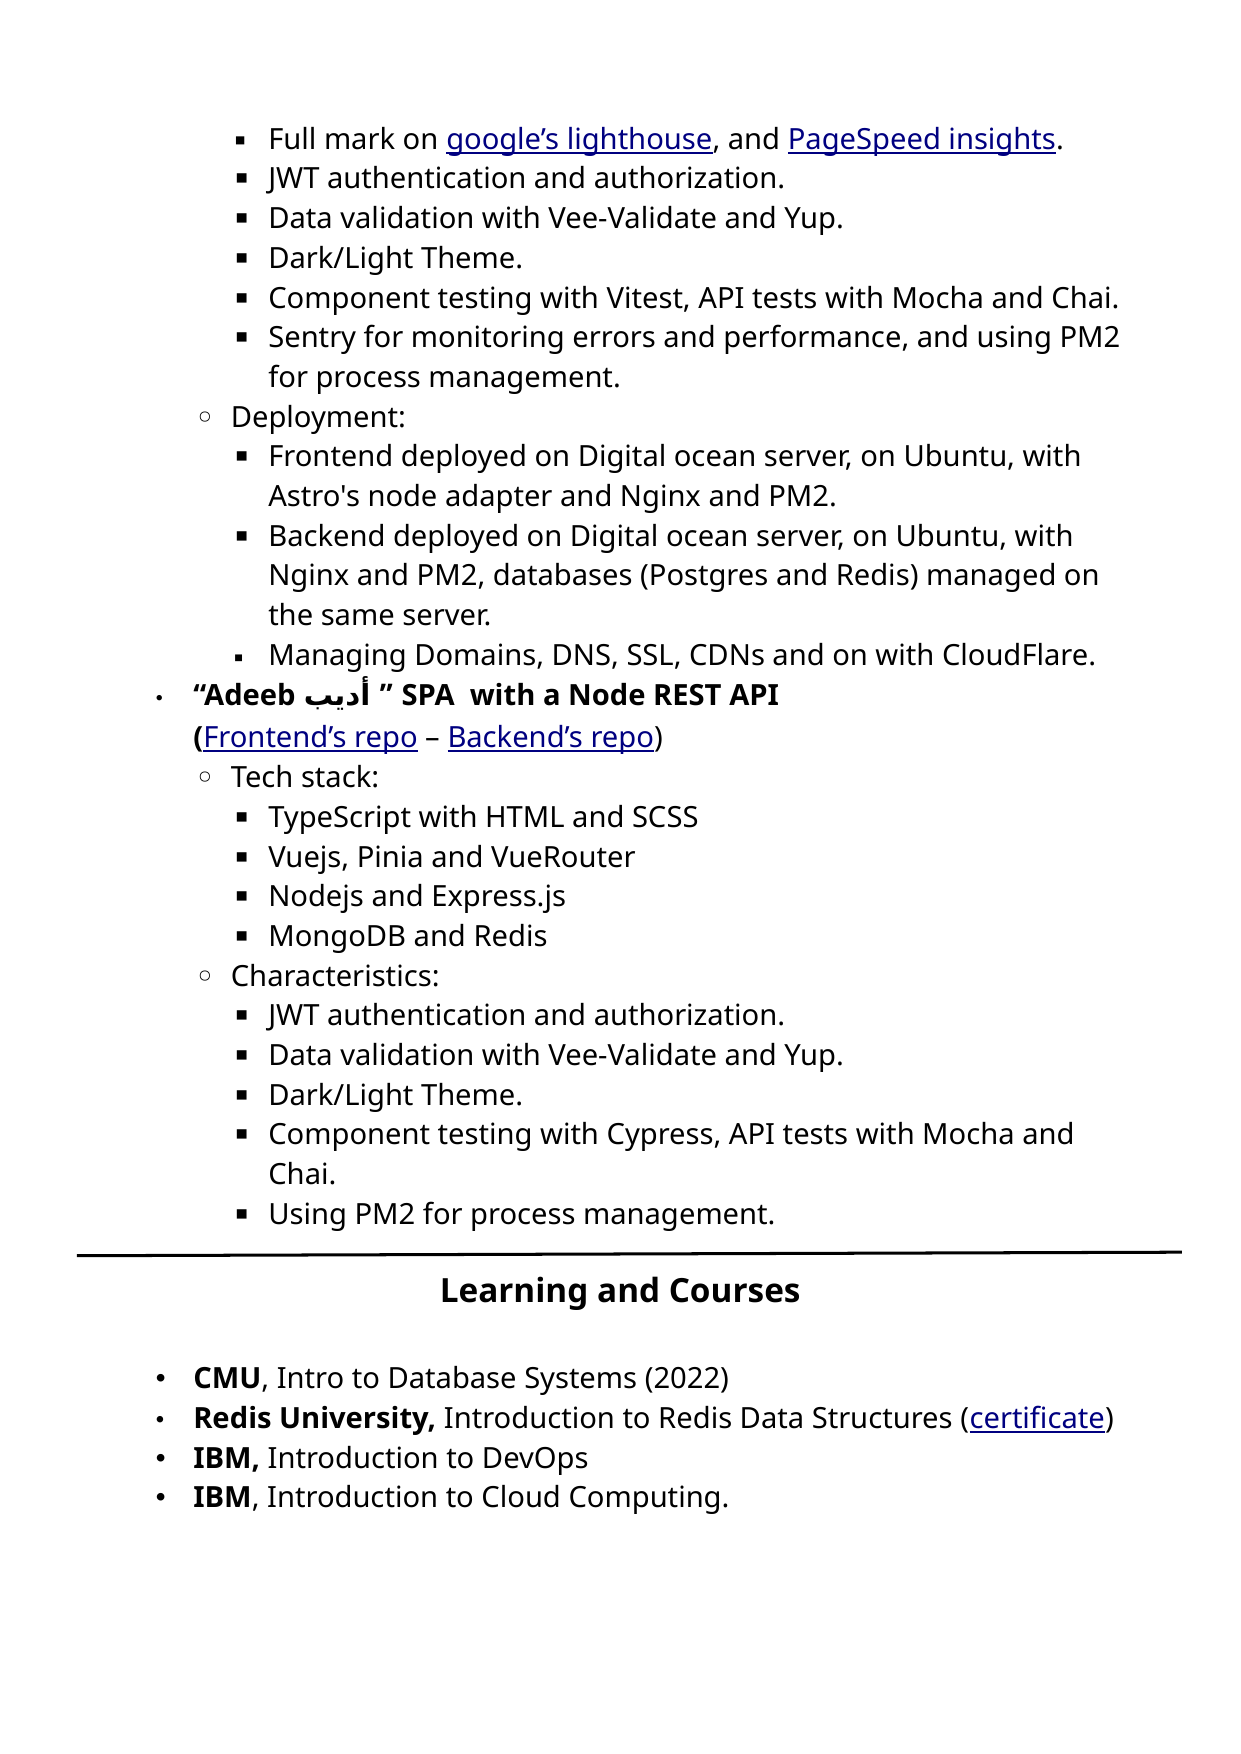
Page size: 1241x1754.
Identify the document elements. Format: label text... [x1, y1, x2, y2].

list IBM, Introduction to Cloud Computing. [156, 1477, 1122, 1516]
list IBM, Introduction to DevOps [156, 1437, 1122, 1477]
list TypeScript with HTML and SCSS [231, 796, 1122, 836]
list Frontend deployed on Digital ocean server, on Ubuntu, with Astro's node adapter and Nginx and PM2. [231, 436, 1122, 515]
list Backend deployed on Digital ocean server, on Ubuntu, with Nginx and PM2, databases (Postgres and Redis) managed on the same server. [231, 515, 1122, 634]
text Learning and Courses [118, 1267, 1122, 1312]
list Characteristics: [193, 955, 1122, 994]
list MongoDB and Redis [231, 915, 1122, 955]
list Vuejs, Pinia and VueRouter [231, 836, 1122, 876]
list Sentry for monitoring errors and performance, and using PM2 for process management. [231, 317, 1122, 396]
list Nodejs and Express.js [231, 876, 1122, 915]
list Managing Domains, DNS, SSL, CDNs and on with CloudFlare. [231, 634, 1122, 674]
list Component testing with Cypress, API tests with Mocha and Chai. [231, 1114, 1122, 1193]
list Full mark on google’s lighthouse, and PageSpeed insights. [231, 118, 1122, 158]
list Data validation with Vee-Validate and Yup. [231, 197, 1122, 237]
list Using PM2 for process management. [231, 1193, 1122, 1233]
list Data validation with Vee-Validate and Yup. [231, 1034, 1122, 1074]
list Dark/Light Theme. [231, 1074, 1122, 1114]
list Redis University, Introduction to Redis Data Structures (certificate) [156, 1397, 1122, 1437]
list Deployment: [193, 396, 1122, 436]
list Component testing with Vitest, API tests with Mocha and Chai. [231, 277, 1122, 317]
list “Adeeb أديب ” SPA with a Node REST API (Frontend’s repo – Backend’s repo) [156, 674, 1122, 756]
list CMU, Intro to Database Systems (2022) [156, 1358, 1122, 1397]
list JWT authentication and authorization. [231, 994, 1122, 1034]
list JWT authentication and authorization. [231, 158, 1122, 197]
list Tech stack: [193, 756, 1122, 796]
list Dark/Light Theme. [231, 237, 1122, 277]
